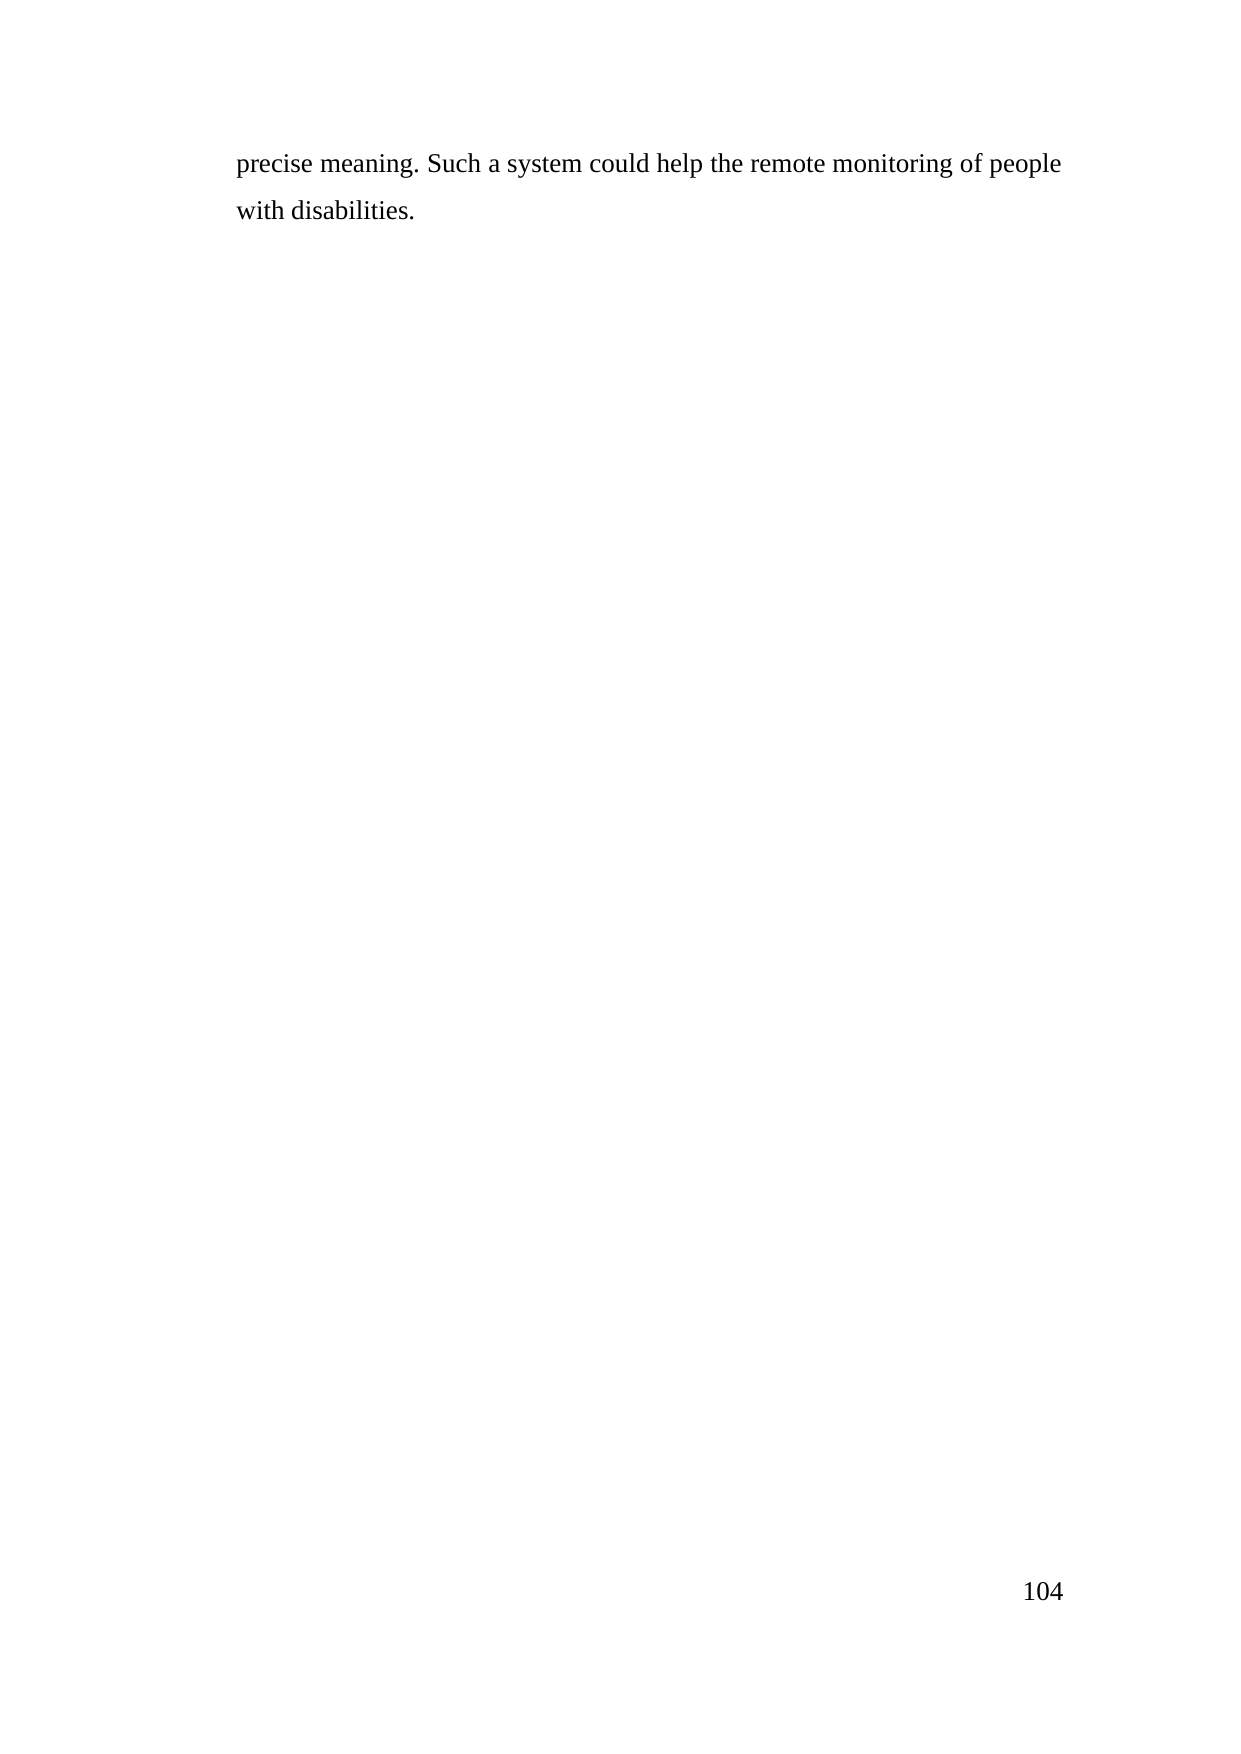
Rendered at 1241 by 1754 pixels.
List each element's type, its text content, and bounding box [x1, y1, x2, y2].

text precise meaning. Such a system could help the remote monitoring of people with disabilities. [236, 148, 1063, 225]
